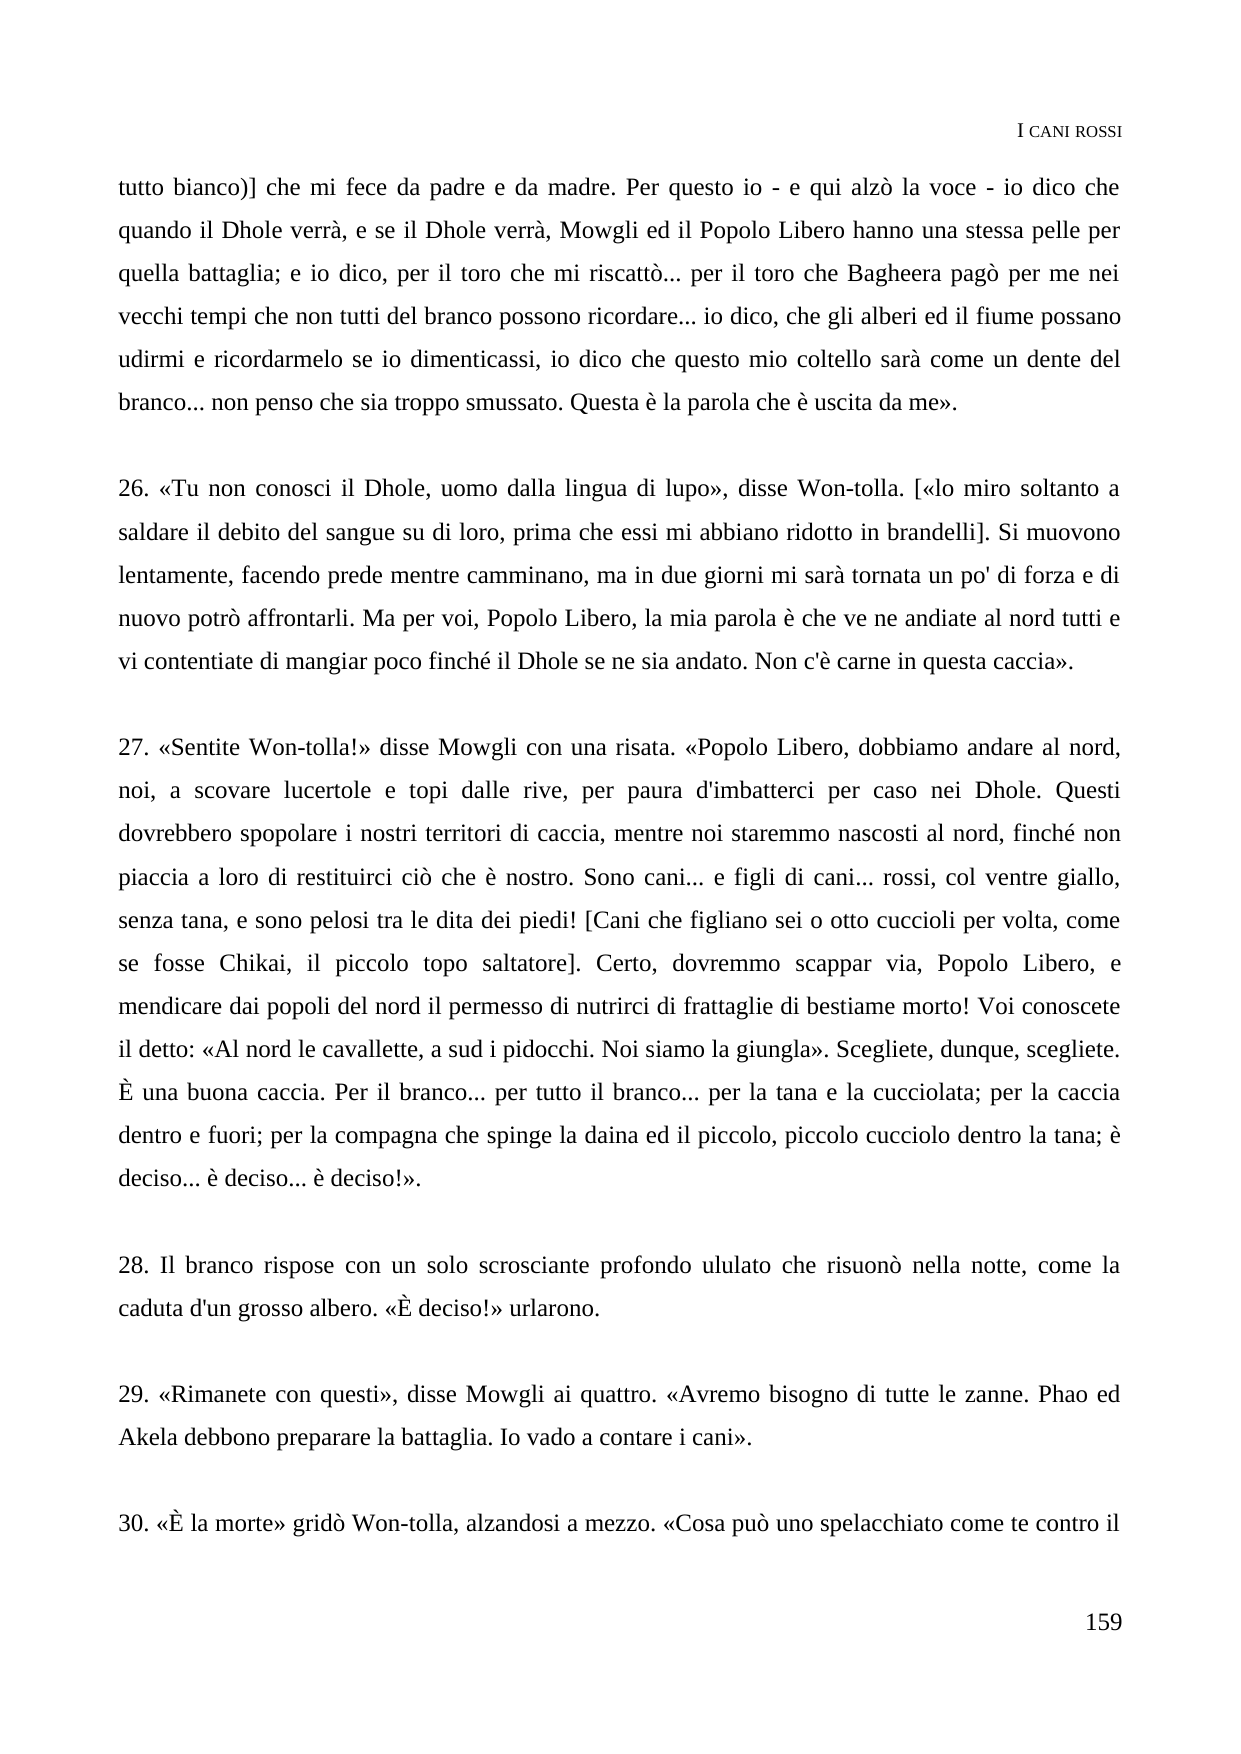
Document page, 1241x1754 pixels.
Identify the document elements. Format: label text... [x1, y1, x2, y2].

text tutto bianco)] che mi fece da padre e da madre. Per questo io - e qui alzò la voce - io dico che quando il Dhole verrà, e se il Dhole verrà, Mowgli ed il Popolo Libero hanno una stessa pelle per quella battaglia; e io dico, per il toro che mi riscattò... per il toro che Bagheera pagò per me nei vecchi tempi che non tutti del branco possono ricordare... io dico, che gli alberi ed il fiume possano udirmi e ricordarmelo se io dimenticassi, io dico che questo mio coltello sarà come un dente del branco... non penso che sia troppo smussato. Questa è la parola che è uscita da me». [118, 172, 1122, 416]
text 28. Il branco rispose con un solo scrosciante profondo ululato che risuonò nella notte, come la caduta d'un grosso albero. «È deciso!» urlarono. [118, 1250, 1122, 1322]
text 30. «È la morte» gridò Won-tolla, alzandosi a mezzo. «Cosa può uno spelacchiato come te contro il [118, 1508, 1122, 1537]
text 29. «Rimanete con questi», disse Mowgli ai quattro. «Avremo bisogno di tutte le zanne. Phao ed Akela debbono preparare la battaglia. Io vado a contare i cani». [118, 1379, 1122, 1451]
text 27. «Sentite Won-tolla!» disse Mowgli con una risata. «Popolo Libero, dobbiamo andare al nord, noi, a scovare lucertole e topi dalle rive, per paura d'imbatterci per caso nei Dhole. Questi dovrebbero spopolare i nostri territori di caccia, mentre noi staremmo nascosti al nord, finché non piaccia a loro di restituirci ciò che è nostro. Sono cani... e figli di cani... rossi, col ventre giallo, senza tana, e sono pelosi tra le dita dei piedi! [Cani che figliano sei o otto cuccioli per volta, come se fosse Chikai, il piccolo topo saltatore]. Certo, dovremmo scappar via, Popolo Libero, e mendicare dai popoli del nord il permesso di nutrirci di frattaglie di bestiame morto! Voi conoscete il detto: «Al nord le cavallette, a sud i pidocchi. Noi siamo la giungla». Scegliete, dunque, scegliete. È una buona caccia. Per il branco... per tutto il branco... per la tana e la cucciolata; per la caccia dentro e fuori; per la compagna che spinge la daina ed il piccolo, piccolo cucciolo dentro la tana; è deciso... è deciso... è deciso!». [118, 732, 1122, 1192]
text 26. «Tu non conosci il Dhole, uomo dalla lingua di lupo», disse Won-tolla. [«lo miro soltanto a saldare il debito del sangue su di loro, prima che essi mi abbiano ridotto in brandelli]. Si muovono lentamente, facendo prede mentre camminano, ma in due giorni mi sarà tornata un po' di forza e di nuovo potrò affrontarli. Ma per voi, Popolo Libero, la mia parola è che ve ne andiate al nord tutti e vi contentiate di mangiar poco finché il Dhole se ne sia andato. Non c'è carne in questa caccia». [118, 473, 1122, 675]
